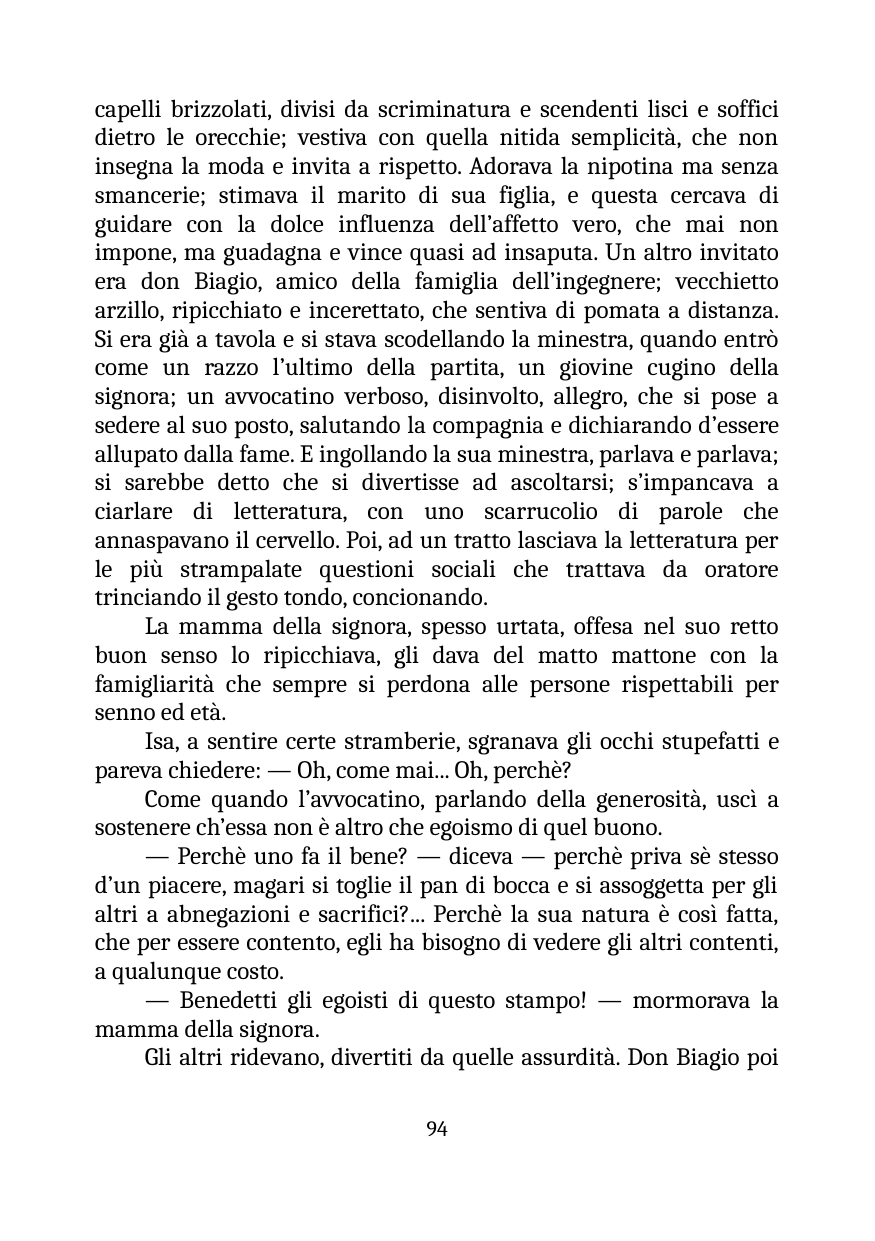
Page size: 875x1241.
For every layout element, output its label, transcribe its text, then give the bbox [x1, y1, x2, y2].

text Gli altri ridevano, divertiti da quelle assurdità. Don Biagio poi [94, 1043, 779, 1072]
text Come quando l’avvocatino, parlando della generosità, uscì a sostenere ch’essa non è altro che egoismo di quel buono. [94, 784, 779, 842]
text capelli brizzolati, divisi da scriminatura e scendenti lisci e soffici dietro le orecchie; vestiva con quella nitida semplicità, che non insegna la moda e invita a rispetto. Adorava la nipotina ma senza smancerie; stimava il marito di sua figlia, e questa cercava di guidare con la dolce influenza dell’affetto vero, che mai non impone, ma guadagna e vince quasi ad insaputa. Un altro invitato era don Biagio, amico della famiglia dell’ingegnere; vecchietto arzillo, ripicchiato e incerettato, che sentiva di pomata a distanza. Si era già a tavola e si stava scodellando la minestra, quando entrò come un razzo l’ultimo della partita, un giovine cugino della signora; un avvocatino verboso, disinvolto, allegro, che si pose a sedere al suo posto, salutando la compagnia e dichiarando d’essere allupato dalla fame. E ingollando la sua minestra, parlava e parlava; si sarebbe detto che si divertisse ad ascoltarsi; s’impancava a ciarlare di letteratura, con uno scarrucolio di parole che annaspavano il cervello. Poi, ad un tratto lasciava la letteratura per le più strampalate questioni sociali che trattava da oratore trinciando il gesto tondo, concionando. [94, 94, 779, 612]
text La mamma della signora, spesso urtata, offesa nel suo retto buon senso lo ripicchiava, gli dava del matto mattone con la famigliarità che sempre si perdona alle persone rispettabili per senno ed età. [94, 612, 779, 727]
text — Perchè uno fa il bene? — diceva — perchè priva sè stesso d’un piacere, magari si toglie il pan di bocca e si assoggetta per gli altri a abnegazioni e sacrifici?... Perchè la sua natura è così fatta, che per essere contento, egli ha bisogno di vedere gli altri contenti, a qualunque costo. [94, 842, 779, 986]
text Isa, a sentire certe stramberie, sgranava gli occhi stupefatti e pareva chiedere: — Oh, come mai... Oh, perchè? [94, 727, 779, 784]
text — Benedetti gli egoisti di questo stampo! — mormorava la mamma della signora. [94, 986, 779, 1043]
